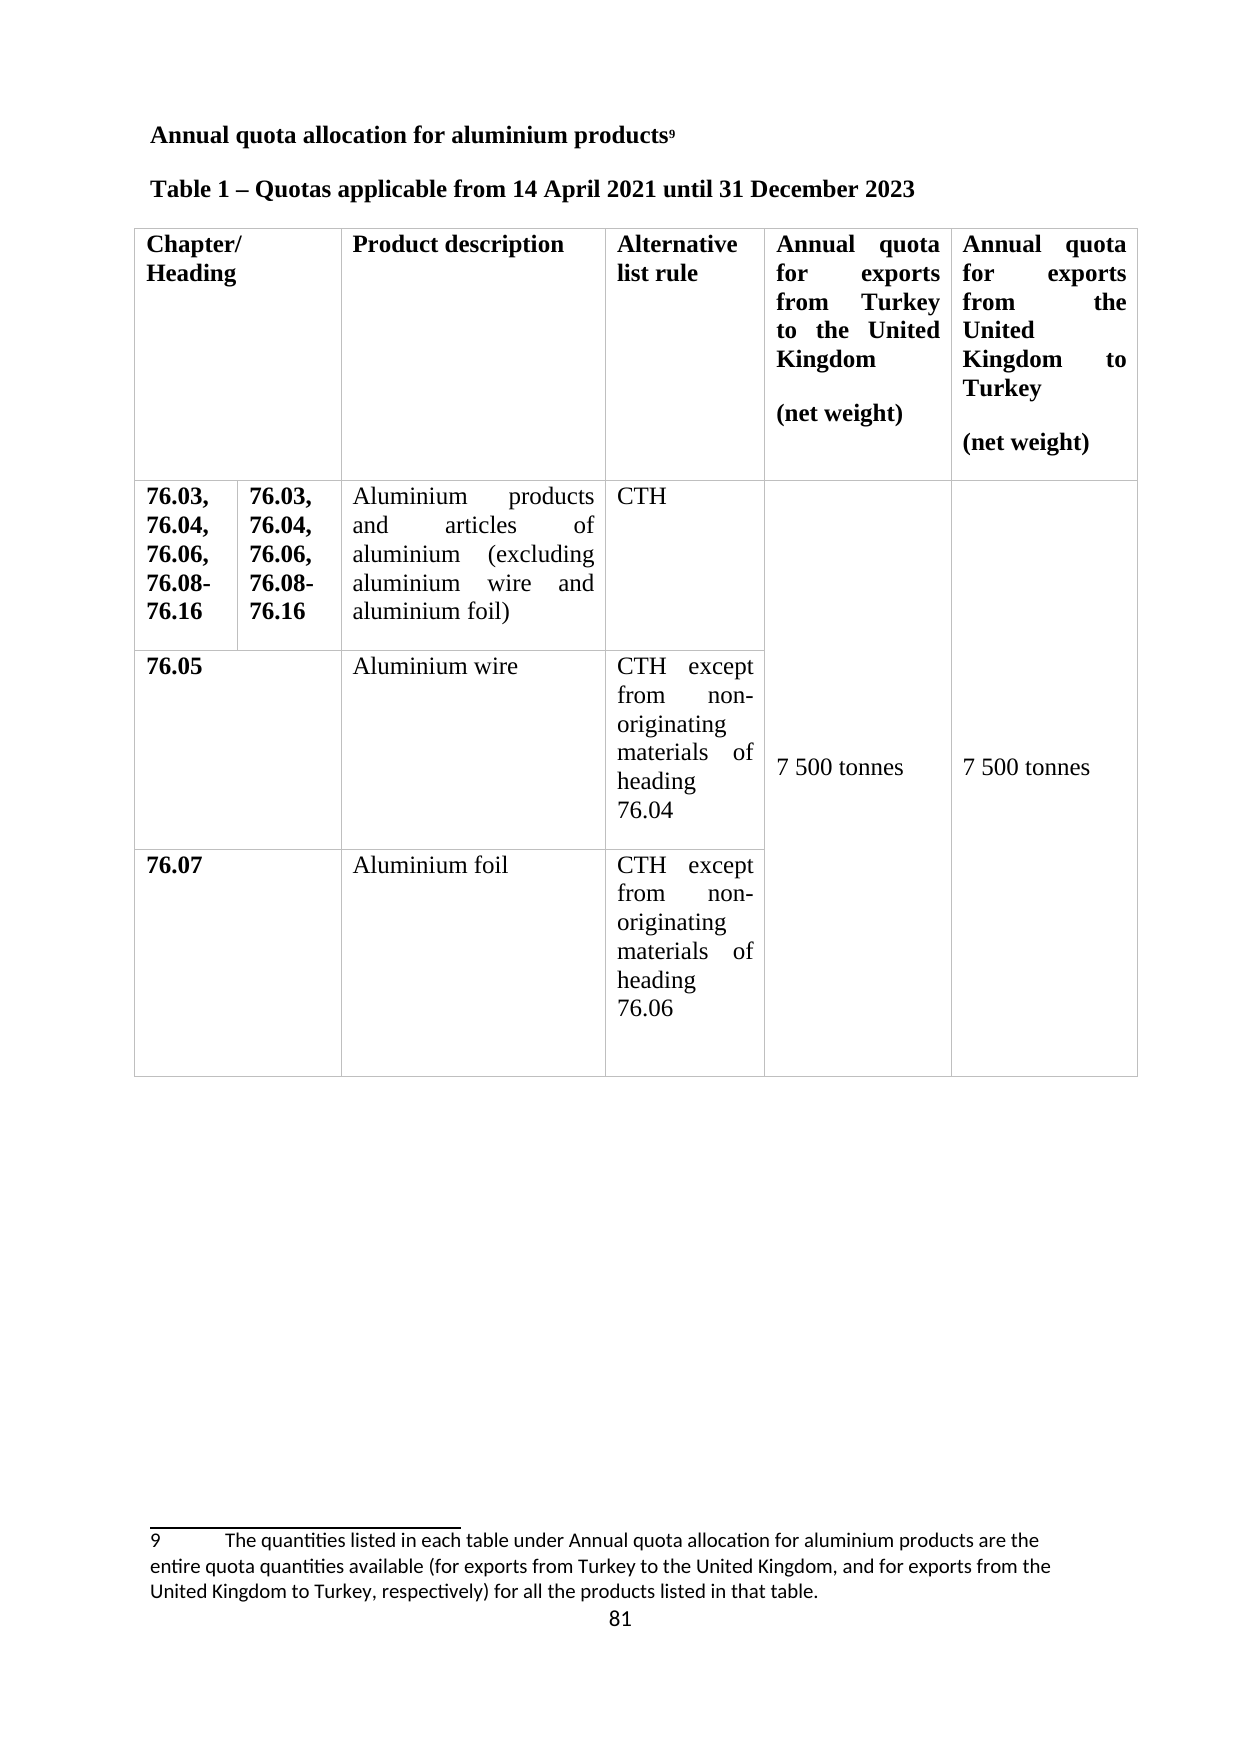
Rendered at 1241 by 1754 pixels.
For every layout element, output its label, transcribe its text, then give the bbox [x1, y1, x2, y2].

table_header Annual quota for exports from the United Kingdom to Turkey (net weight) [952, 229, 1137, 480]
text The quantities listed in each table under Annual quota allocation for aluminium products are the entire quota quantities available (for exports from Turkey to the United Kingdom, and for exports from the United Kingdom to Turkey, respectively) for all the products listed in that table. [150, 1528, 1090, 1604]
table_cell 76.05 [135, 651, 341, 849]
table_cell 76.03, 76.04, 76.06, 76.08-76.16 [238, 481, 341, 650]
table_header Product description [342, 229, 605, 480]
table_cell 76.07 [135, 850, 341, 1076]
table_header Alternative list rule [606, 229, 764, 480]
table_cell 76.03, 76.04, 76.06, 76.08-76.16 [135, 481, 237, 650]
table_cell CTH except from non-originating materials of heading 76.04 [606, 651, 764, 849]
table_cell 7 500 tonnes [765, 481, 951, 1076]
text Annual quota allocation for aluminium products [150, 121, 1090, 149]
table_cell 7 500 tonnes [952, 481, 1137, 1076]
table_cell Aluminium wire [342, 651, 605, 849]
table_cell Aluminium products and articles of aluminium (excluding aluminium wire and aluminium foil) [342, 481, 605, 650]
table_cell Aluminium foil [342, 850, 605, 1076]
table_header Annual quota for exports from Turkey to the United Kingdom (net weight) [765, 229, 951, 480]
table_cell CTH except from non-originating materials of heading 76.06 [606, 850, 764, 1076]
table_cell CTH [606, 481, 764, 650]
table_header Chapter/ Heading [135, 229, 341, 480]
text Table 1 – Quotas applicable from 14 April 2021 until 31 December 2023 [150, 174, 1090, 203]
